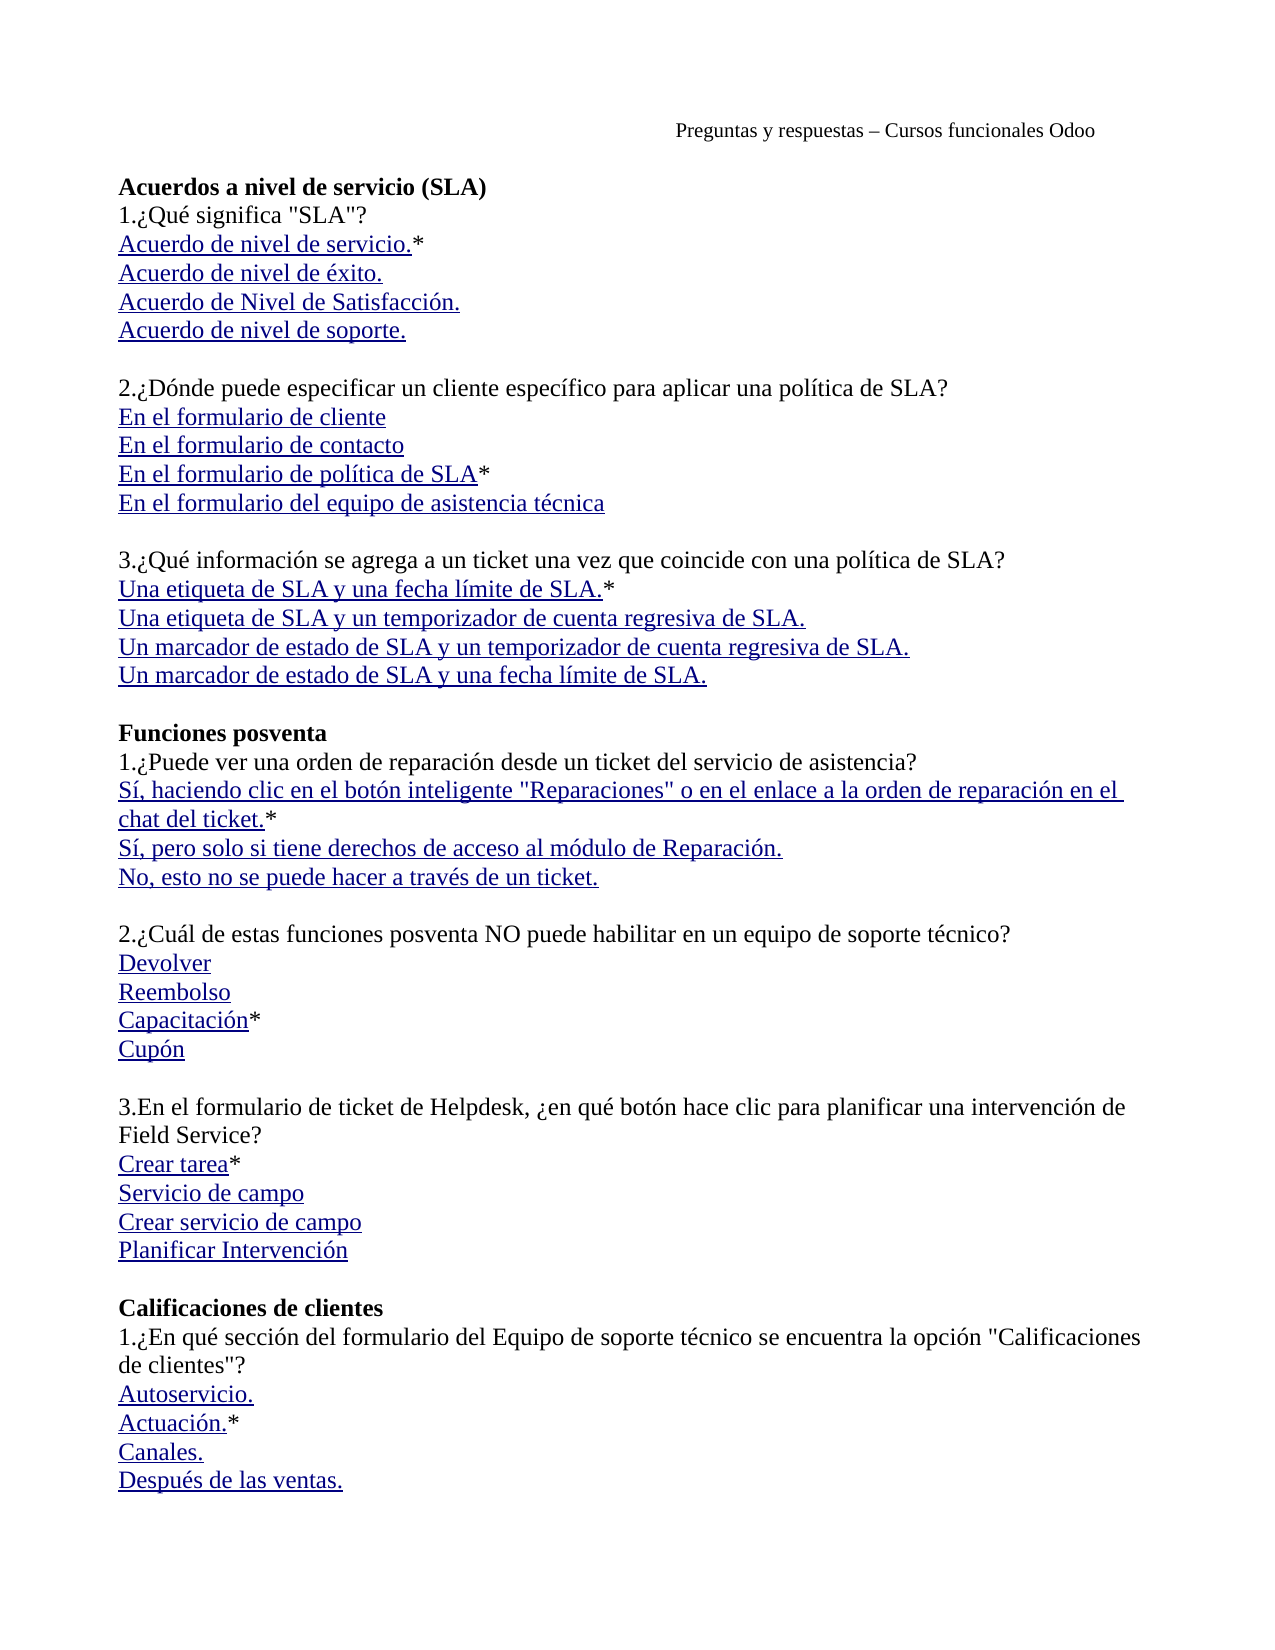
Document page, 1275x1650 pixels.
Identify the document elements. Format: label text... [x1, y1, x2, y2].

text Una etiqueta de SLA y una fecha límite de SLA.* [118, 574, 1157, 603]
text 1.¿En qué sección del formulario del Equipo de soporte técnico se encuentra la opción "Calificaciones de clientes"? [118, 1322, 1157, 1379]
text Servicio de campo [118, 1178, 1157, 1207]
text En el formulario de contacto [118, 430, 1157, 459]
text 3.En el formulario de ticket de Helpdesk, ¿en qué botón hace clic para planificar una intervención de Field Service? [118, 1092, 1157, 1149]
text Acuerdo de nivel de soporte. [118, 315, 1157, 344]
text 1.¿Qué significa "SLA"? [118, 200, 1157, 229]
text Crear servicio de campo [118, 1207, 1157, 1235]
text Autoservicio. [118, 1379, 1157, 1408]
text En el formulario del equipo de asistencia técnica [118, 488, 1157, 517]
text Acuerdo de nivel de éxito. [118, 258, 1157, 287]
text Una etiqueta de SLA y un temporizador de cuenta regresiva de SLA. [118, 603, 1157, 632]
text Acuerdos a nivel de servicio (SLA) [118, 172, 1157, 200]
text Capacitación* [118, 1005, 1157, 1034]
text Acuerdo de nivel de servicio.* [118, 229, 1157, 258]
text Sí, haciendo clic en el botón inteligente "Reparaciones" o en el enlace a la orden de reparación en el chat del ticket.* [118, 775, 1157, 833]
text 1.¿Puede ver una orden de reparación desde un ticket del servicio de asistencia? [118, 747, 1157, 775]
text Después de las ventas. [118, 1465, 1157, 1494]
text Actuación.* [118, 1408, 1157, 1437]
text Calificaciones de clientes [118, 1293, 1157, 1322]
text Sí, pero solo si tiene derechos de acceso al módulo de Reparación. [118, 833, 1157, 862]
text 3.¿Qué información se agrega a un ticket una vez que coincide con una política de SLA? [118, 545, 1157, 574]
text Un marcador de estado de SLA y una fecha límite de SLA. [118, 660, 1157, 689]
text 2.¿Dónde puede especificar un cliente específico para aplicar una política de SLA? [118, 373, 1157, 402]
text Canales. [118, 1437, 1157, 1465]
text Devolver [118, 948, 1157, 977]
text En el formulario de política de SLA* [118, 459, 1157, 488]
text Cupón [118, 1034, 1157, 1063]
text En el formulario de cliente [118, 402, 1157, 430]
text No, esto no se puede hacer a través de un ticket. [118, 862, 1157, 890]
text Un marcador de estado de SLA y un temporizador de cuenta regresiva de SLA. [118, 632, 1157, 660]
text 2.¿Cuál de estas funciones posventa NO puede habilitar en un equipo de soporte técnico? [118, 919, 1157, 948]
text Funciones posventa [118, 718, 1157, 747]
text Reembolso [118, 977, 1157, 1005]
text Planificar Intervención [118, 1235, 1157, 1264]
text Acuerdo de Nivel de Satisfacción. [118, 287, 1157, 315]
text Crear tarea* [118, 1149, 1157, 1178]
